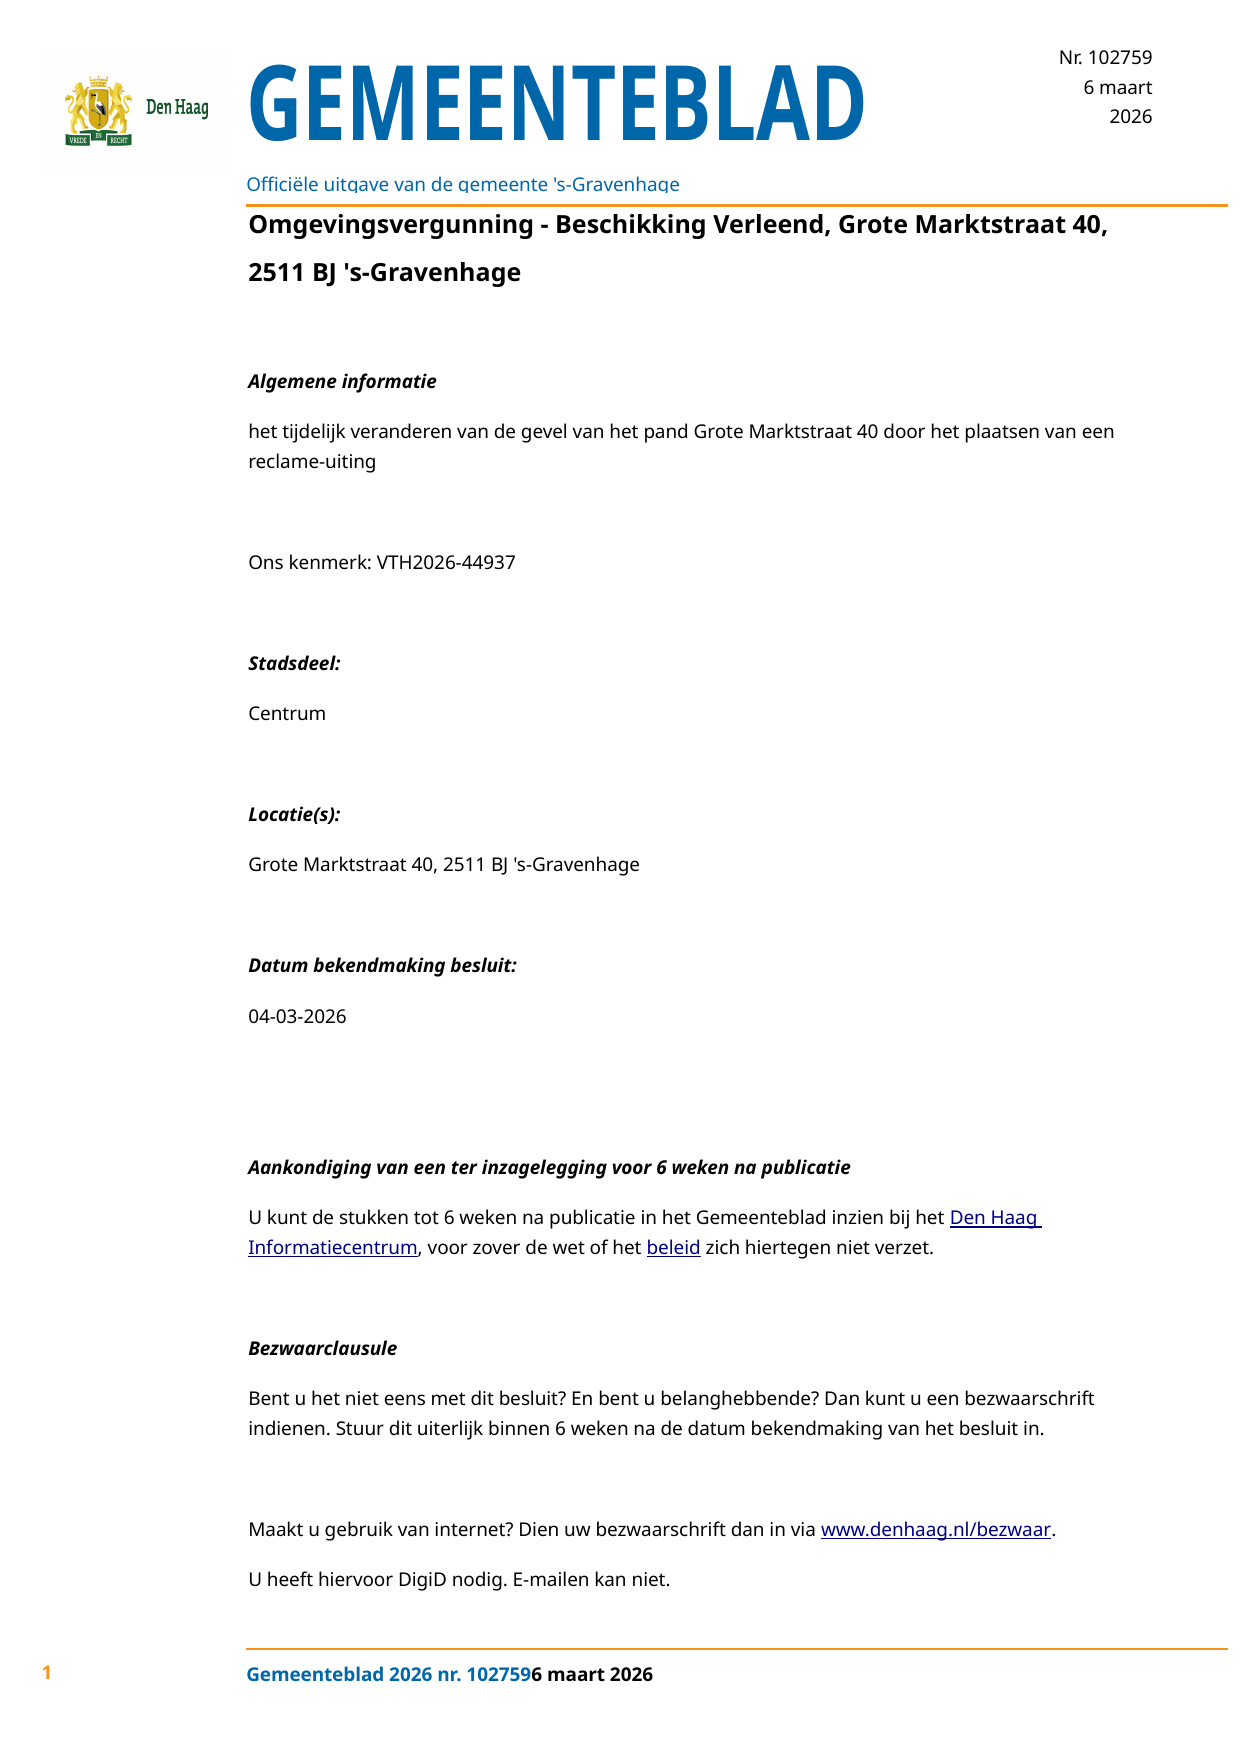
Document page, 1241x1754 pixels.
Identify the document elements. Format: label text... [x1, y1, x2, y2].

text Bent u het niet eens met dit besluit? En bent u belanghebbende? Dan kunt u een bezwaarschrift indienen. Stuur dit uiterlijk binnen 6 weken na de datum bekendmaking van het besluit in. [248, 1385, 1152, 1441]
text Centrum [248, 700, 1152, 726]
text Aankondiging van een ter inzagelegging voor 6 weken na publicatie [248, 1154, 1152, 1180]
text Grote Marktstraat 40, 2511 BJ 's-Gravenhage [248, 852, 1152, 877]
text Stadsdeel: [248, 650, 1152, 676]
text Locatie(s): [248, 801, 1152, 827]
text Algemene informatie [248, 368, 1152, 394]
text U kunt de stukken tot 6 weken na publicatie in het Gemeenteblad inzien bij het Den Haag Informatiecentrum, voor zover de wet of het beleid zich hiertegen niet verzet. [248, 1204, 1152, 1260]
text het tijdelijk veranderen van de gevel van het pand Grote Marktstraat 40 door het plaatsen van een reclame-uiting [248, 419, 1152, 474]
text Omgevingsvergunning - Beschikking Verleend, Grote Marktstraat 40, 2511 BJ 's-Gravenhage [248, 207, 1152, 288]
text Maakt u gebruik van internet? Dien uw bezwaarschrift dan in via www.denhaag.nl/bezwaar. [248, 1516, 1152, 1542]
text Bezwaarclausule [248, 1335, 1152, 1361]
text Ons kenmerk: VTH2026-44937 [248, 549, 1152, 575]
text 04-03-2026 [248, 1003, 1152, 1029]
text Datum bekendmaking besluit: [248, 952, 1152, 978]
picture [41, 47, 231, 172]
text U heeft hiervoor DigiD nodig. E-mailen kan niet. [248, 1566, 1152, 1592]
